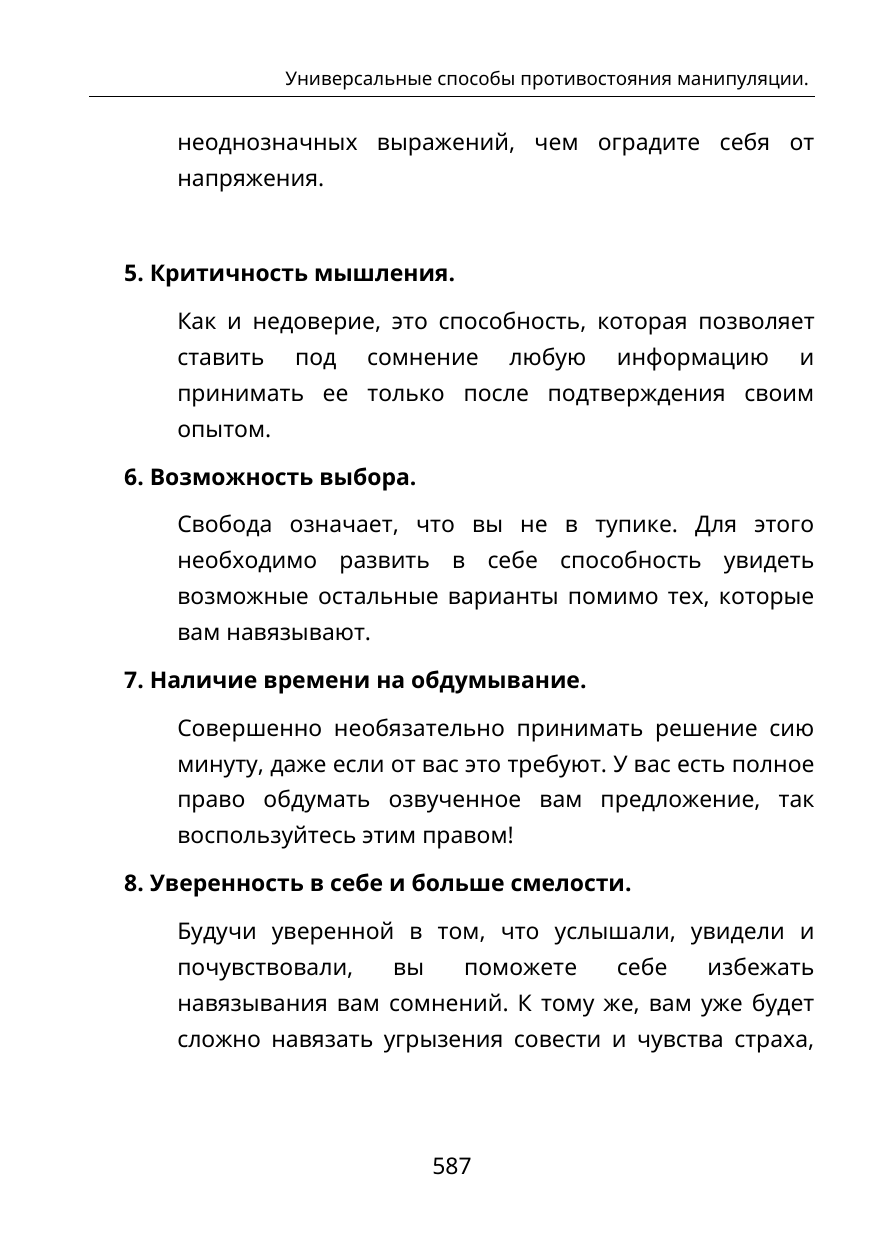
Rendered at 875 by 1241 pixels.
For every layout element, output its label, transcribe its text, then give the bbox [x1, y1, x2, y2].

list Будучи уверенной в том, что услышали, увидели и почувствовали, вы поможете себе избежать навязывания вам сомнений. К тому же, вам уже будет сложно навязать угрызения совести и чувства страха, [118, 915, 815, 1054]
list Свобода означает, что вы не в тупике. Для этого необходимо развить в себе способность увидеть возможные остальные варианты помимо тех, которые вам навязывают. [118, 508, 815, 647]
list Критичность мышления. [118, 257, 815, 289]
list Совершенно необязательно принимать решение сию минуту, даже если от вас это требуют. У вас есть полное право обдумать озвученное вам предложение, так воспользуйтесь этим правом! [118, 712, 815, 851]
list Наличие времени на обдумывание. [118, 664, 815, 695]
list неоднозначных выражений, чем оградите себя от напряжения. [118, 126, 815, 193]
list Уверенность в себе и больше смелости. [118, 867, 815, 898]
list Возможность выбора. [118, 461, 815, 492]
list Как и недоверие, это способность, которая позволяет ставить под сомнение любую информацию и принимать ее только после подтверждения своим опытом. [118, 305, 815, 444]
